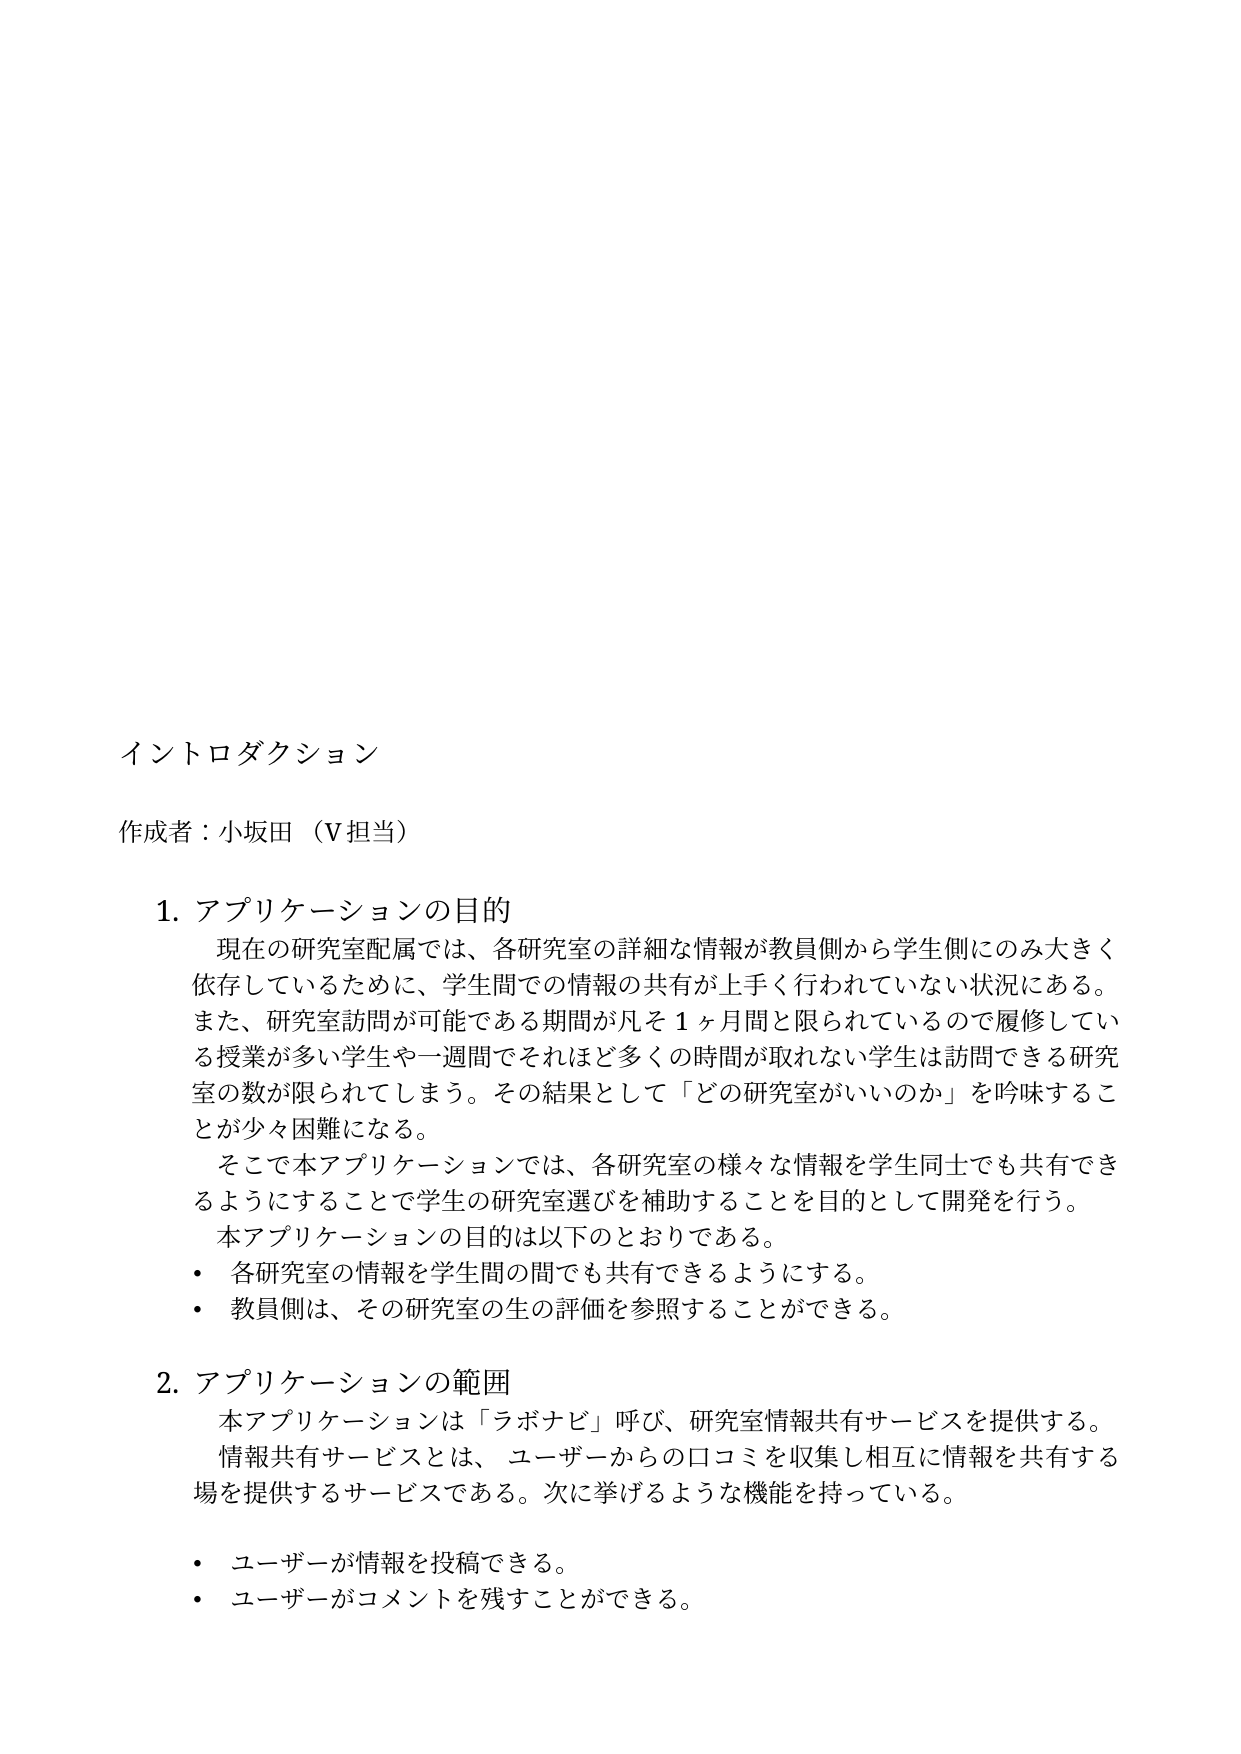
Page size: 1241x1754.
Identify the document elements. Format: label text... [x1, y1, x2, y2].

list ユーザーが情報を投稿できる。 [193, 1543, 1122, 1579]
text 作成者：小坂田 （V担当） [118, 812, 1122, 848]
text 現在の研究室配属では、各研究室の詳細な情報が教員側から学生側にのみ大きく依存しているために、学生間での情報の共有が上手く行われていない状況にある。また、研究室訪問が可能である期間が凡そ1ヶ月間と限られているので履修している授業が多い学生や一週間でそれほど多くの時間が取れない学生は訪問できる研究室の数が限られてしまう。その結果として「どの研究室がいいのか」を吟味することが少々困難になる。 [191, 930, 1122, 1146]
list 情報共有サービスとは、 ユーザーからの口コミを収集し相互に情報を共有する場を提供するサービスである。次に挙げるような機能を持っている。 [193, 1437, 1122, 1509]
list 各研究室の情報を学生間の間でも共有できるようにする。 [193, 1253, 1122, 1289]
list ユーザーがコメントを残すことができる。 [193, 1579, 1122, 1615]
list 教員側は、その研究室の生の評価を参照することができる。 [193, 1289, 1122, 1325]
list アプリケーションの目的 [156, 888, 1122, 930]
text そこで本アプリケーションでは、各研究室の様々な情報を学生同士でも共有できるようにすることで学生の研究室選びを補助することを目的として開発を行う。 [191, 1146, 1122, 1218]
list アプリケーションの範囲 [156, 1359, 1122, 1402]
text イントロダクション [118, 731, 1122, 772]
list 本アプリケーションは「ラボナビ」呼び、研究室情報共有サービスを提供する。 [193, 1402, 1122, 1437]
text 本アプリケーションの目的は以下のとおりである。 [191, 1218, 1122, 1253]
